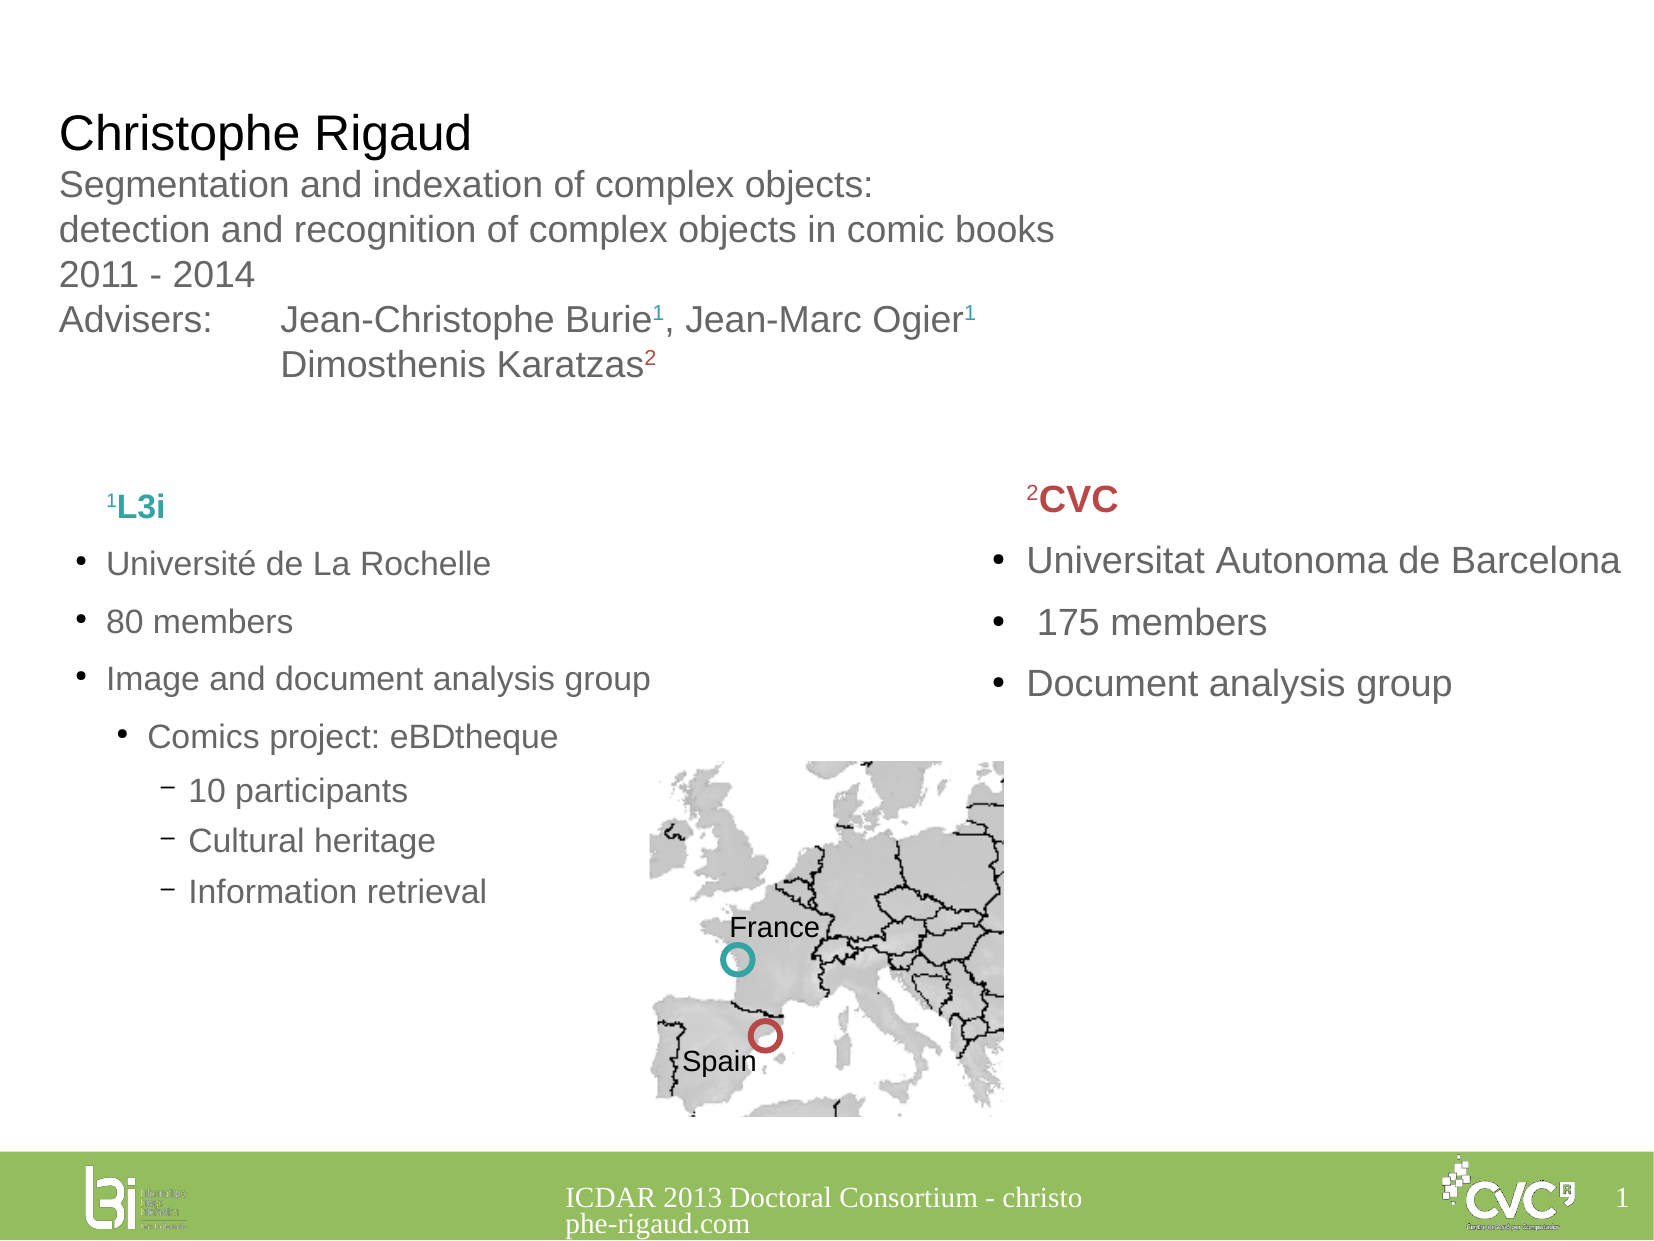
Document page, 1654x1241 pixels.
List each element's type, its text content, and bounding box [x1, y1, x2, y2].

list 2CVC Universitat Autonoma de Barcelona 175 members Document analysis group [980, 478, 1625, 739]
title Christophe Rigaud Segmentation and indexation of complex objects: detection and recognition of complex objects in comic books 2011 - 2014 Advisers: Jean-Christophe Burie1, Jean-Marc Ogier1 Dimosthenis Karatzas2 [58, 100, 1477, 414]
picture [649, 761, 1004, 1117]
text_box Spain [667, 1037, 815, 1086]
picture [1438, 1149, 1579, 1232]
picture [58, 1151, 214, 1241]
text_box France [714, 903, 863, 952]
list 1L3i Université de La Rochelle 80 members Image and document analysis group Comics project: eBDtheque 10 participants Cultural heritage Information retrieval [65, 484, 792, 916]
